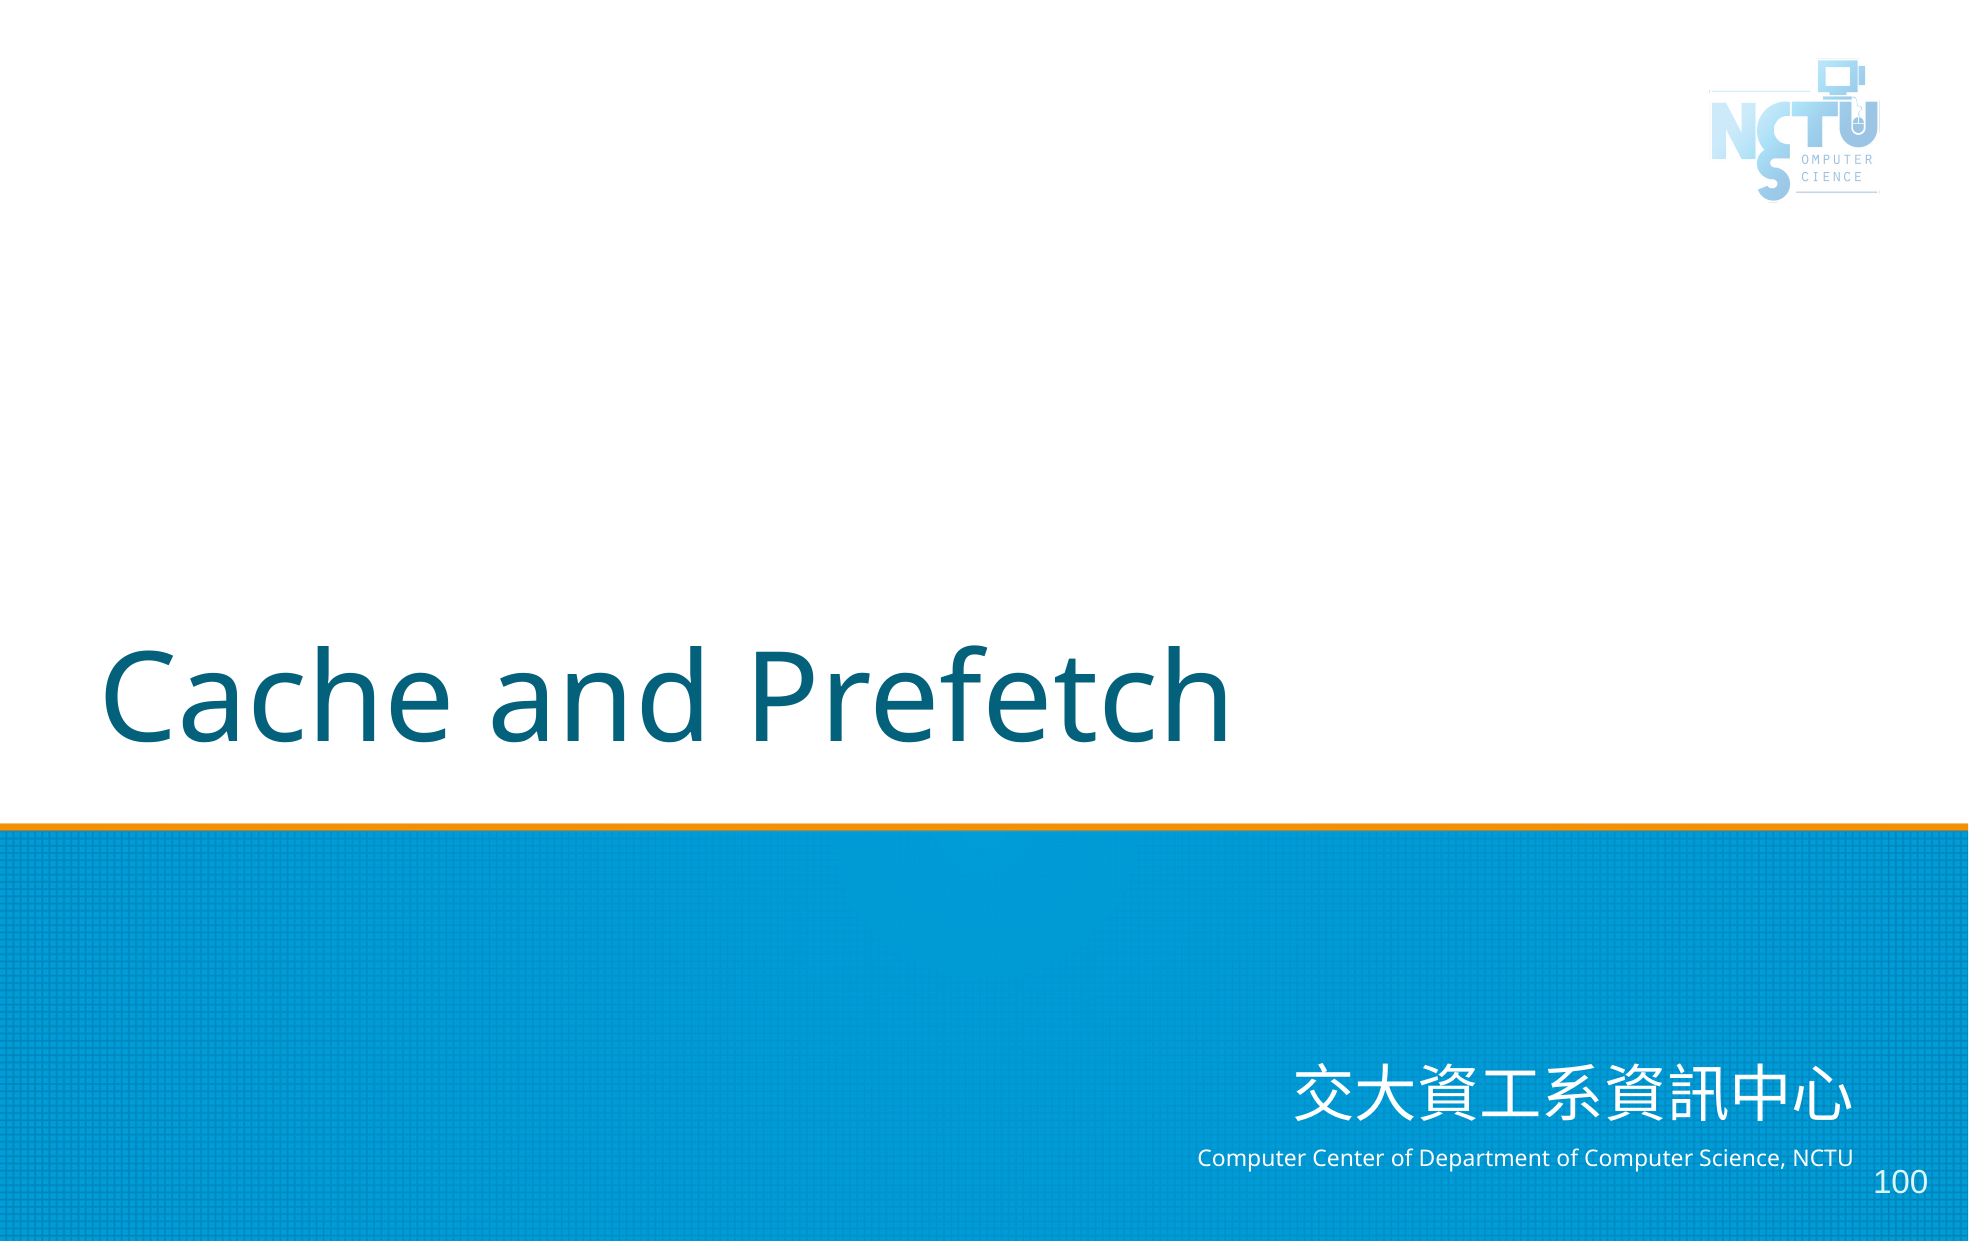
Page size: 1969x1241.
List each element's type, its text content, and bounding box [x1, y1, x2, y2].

slide_number [1841, 1145, 1960, 1241]
picture [0, 0, 1969, 831]
title Cache and Prefetch [98, 559, 1870, 767]
